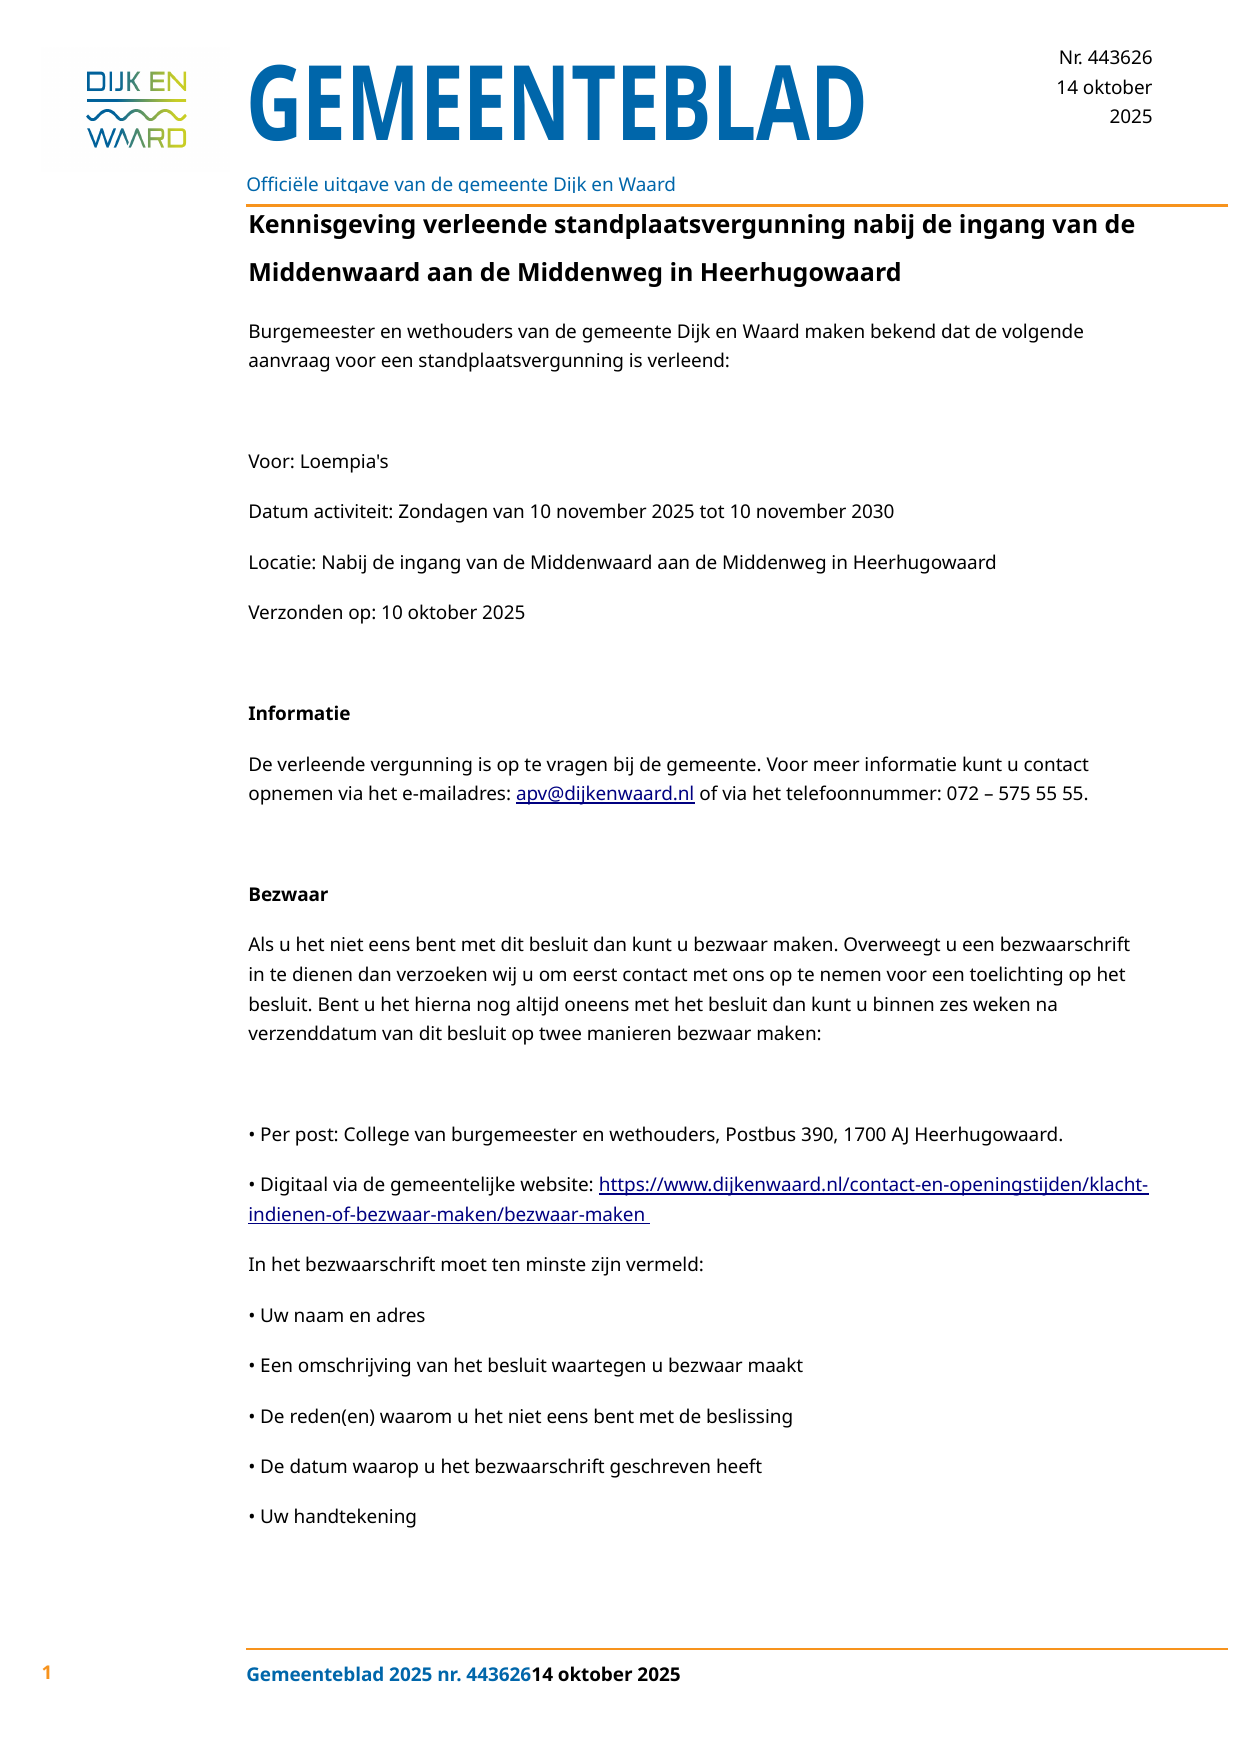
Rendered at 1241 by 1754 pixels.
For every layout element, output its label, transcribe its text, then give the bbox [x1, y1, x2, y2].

text De verleende vergunning is op te vragen bij de gemeente. Voor meer informatie kunt u contact opnemen via het e-mailadres: apv@dijkenwaard.nl of via het telefoonnummer: 072 – 575 55 55. [248, 751, 1152, 806]
picture [41, 47, 231, 172]
text Burgemeester en wethouders van de gemeente Dijk en Waard maken bekend dat de volgende aanvraag voor een standplaatsvergunning is verleend: [248, 318, 1152, 373]
text Bezwaar [248, 881, 1152, 907]
text In het bezwaarschrift moet ten minste zijn vermeld: [248, 1252, 1152, 1277]
text • De datum waarop u het bezwaarschrift geschreven heeft [248, 1453, 1152, 1479]
text • Digitaal via de gemeentelijke website: https://www.dijkenwaard.nl/contact-en-openingstijden/klacht-indienen-of-bezwaar-maken/bezwaar-maken [248, 1172, 1152, 1227]
text Datum activiteit: Zondagen van 10 november 2025 tot 10 november 2030 [248, 499, 1152, 524]
text Als u het niet eens bent met dit besluit dan kunt u bezwaar maken. Overweegt u een bezwaarschrift in te dienen dan verzoeken wij u om eerst contact met ons op te nemen voor een toelichting op het besluit. Bent u het hierna nog altijd oneens met het besluit dan kunt u binnen zes weken na verzenddatum van dit besluit op twee manieren bezwaar maken: [248, 932, 1152, 1046]
text • Per post: College van burgemeester en wethouders, Postbus 390, 1700 AJ Heerhugowaard. [248, 1121, 1152, 1147]
text • Uw naam en adres [248, 1302, 1152, 1328]
text Kennisgeving verleende standplaatsvergunning nabij de ingang van de Middenwaard aan de Middenweg in Heerhugowaard [248, 207, 1152, 288]
text Informatie [248, 700, 1152, 726]
text • De reden(en) waarom u het niet eens bent met de beslissing [248, 1403, 1152, 1429]
text • Een omschrijving van het besluit waartegen u bezwaar maakt [248, 1352, 1152, 1378]
text • Uw handtekening [248, 1504, 1152, 1529]
text Locatie: Nabij de ingang van de Middenwaard aan de Middenweg in Heerhugowaard [248, 549, 1152, 575]
text Verzonden op: 10 oktober 2025 [248, 599, 1152, 625]
text Voor: Loempia's [248, 448, 1152, 474]
